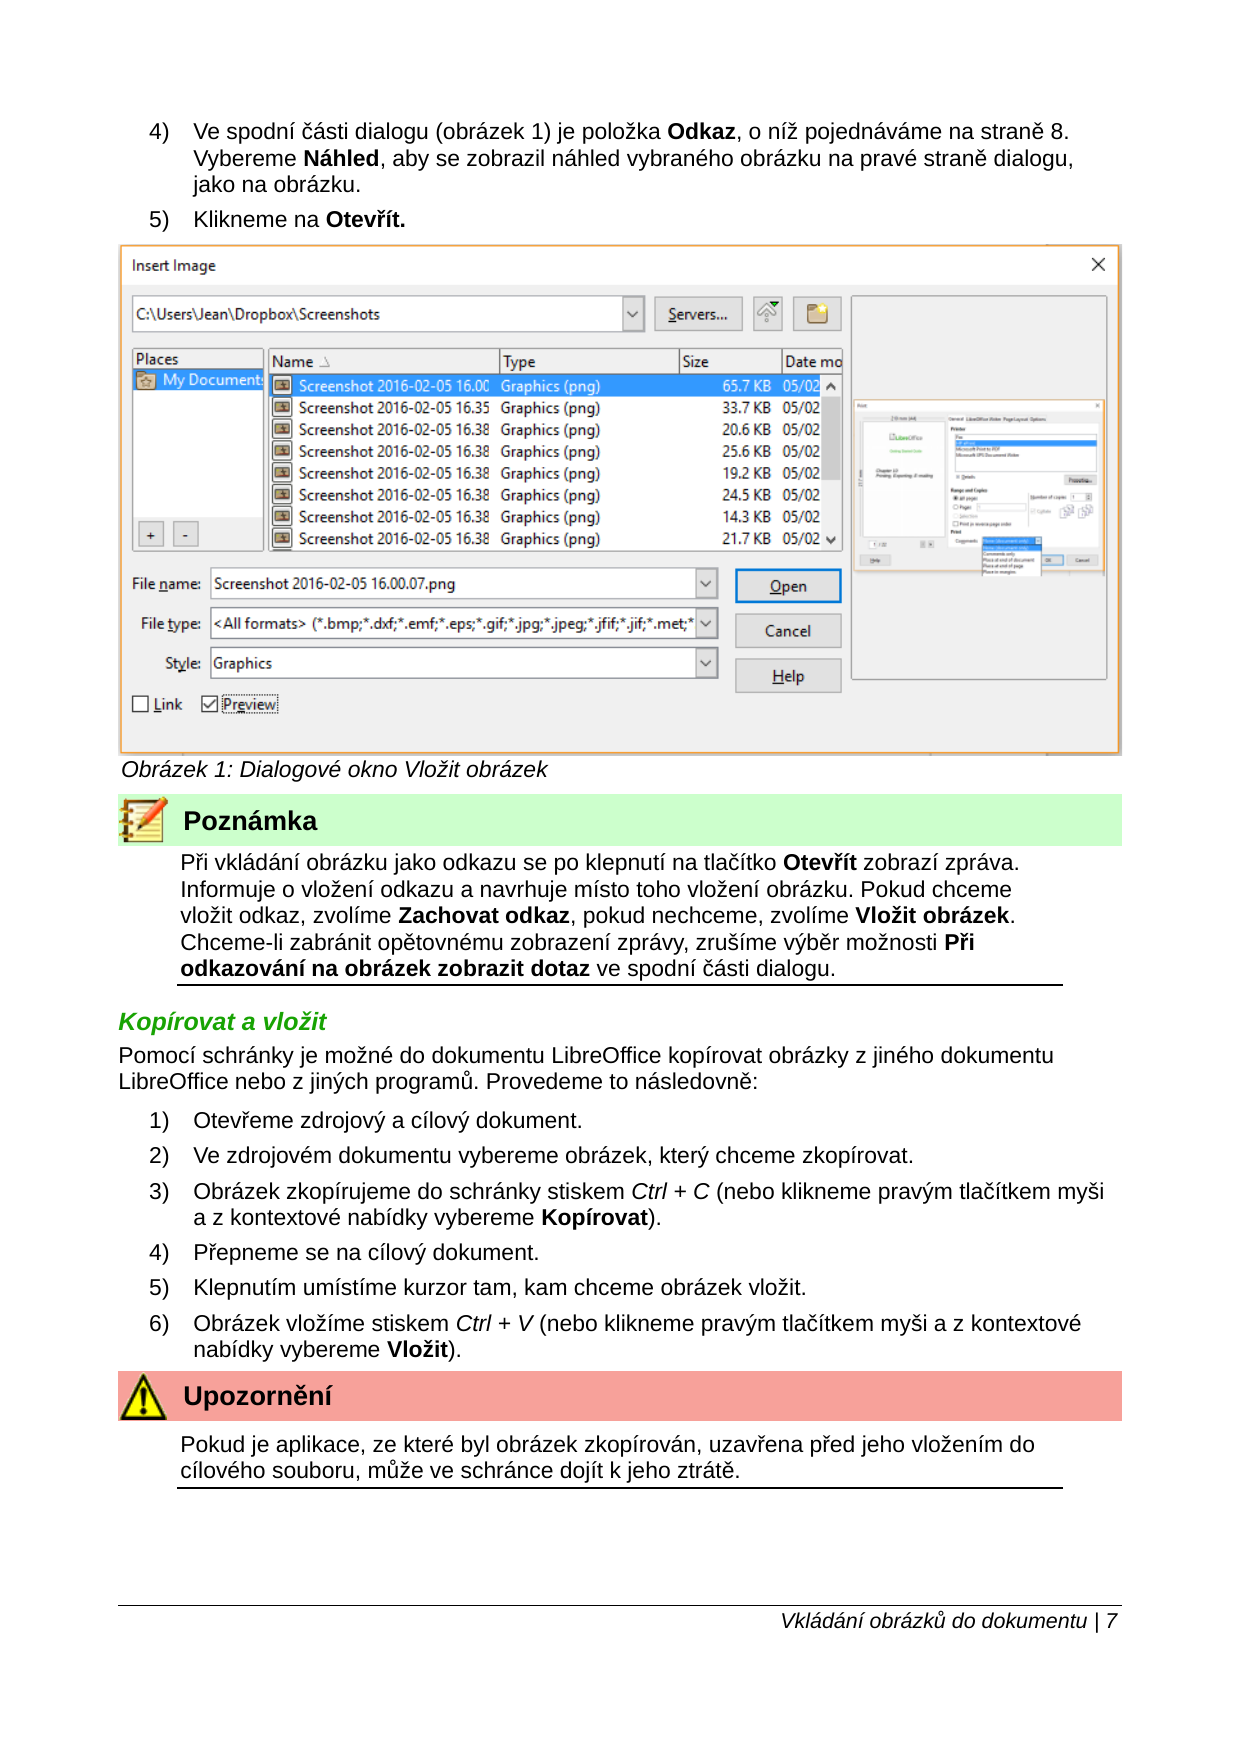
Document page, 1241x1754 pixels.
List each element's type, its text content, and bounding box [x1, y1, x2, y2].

picture [119, 795, 170, 846]
list Obrázek vložíme stiskem Ctrl + V (nebo klikneme pravým tlačítkem myši a z kontextové nabídky vybereme Vložit). [169, 1309, 1122, 1362]
list Obrázek zkopírujeme do schránky stiskem Ctrl + C (nebo klikneme pravým tlačítkem myši a z kontextové nabídky vybereme Kopírovat). [169, 1178, 1122, 1230]
picture [118, 244, 1123, 756]
subtitle Upozornění [118, 1371, 1122, 1421]
text Pokud je aplikace, ze které byl obrázek zkopírován, uzavřena před jeho vložením do cílového souboru, může ve schránce dojít k jeho ztrátě. [177, 1428, 1063, 1487]
list Pomocí schránky je možné do dokumentu LibreOffice kopírovat obrázky z jiného dokumentu LibreOffice nebo z jiných programů. Provedeme to následovně: [118, 1042, 1122, 1095]
subtitle Poznámka [118, 802, 1122, 842]
list Klepnutím umístíme kurzor tam, kam chceme obrázek vložit. [169, 1274, 1122, 1301]
subtitle Kopírovat a vložit [118, 1007, 1122, 1036]
list Klikneme na Otevřít. [169, 206, 1122, 232]
list Otevřeme zdrojový a cílový dokument. [169, 1107, 1122, 1133]
list Přepneme se na cílový dokument. [169, 1239, 1122, 1266]
list Ve spodní části dialogu (obrázek 1) je položka Odkaz, o níž pojednáváme na straně 7. Vybereme Náhled, aby se zobrazil náhled vybraného obrázku na pravé straně dialogu, jako na obrázku. [169, 118, 1122, 197]
text Při vkládání obrázku jako odkazu se po klepnutí na tlačítko Otevřít zobrazí zpráva. Informuje o vložení odkazu a navrhuje místo toho vložení obrázku. Pokud chceme vložit odkaz, zvolíme Zachovat odkaz, pokud nechceme, zvolíme Vložit obrázek. Chceme-li zabránit opětovnému zobrazení zprávy, zrušíme výběr možnosti Při odkazování na obrázek zobrazit dotaz ve spodní části dialogu. [177, 846, 1063, 984]
picture [119, 1372, 167, 1420]
list Ve zdrojovém dokumentu vybereme obrázek, který chceme zkopírovat. [169, 1142, 1122, 1169]
text Obrázek 1: Dialogové okno Vložit obrázek [121, 756, 1119, 782]
